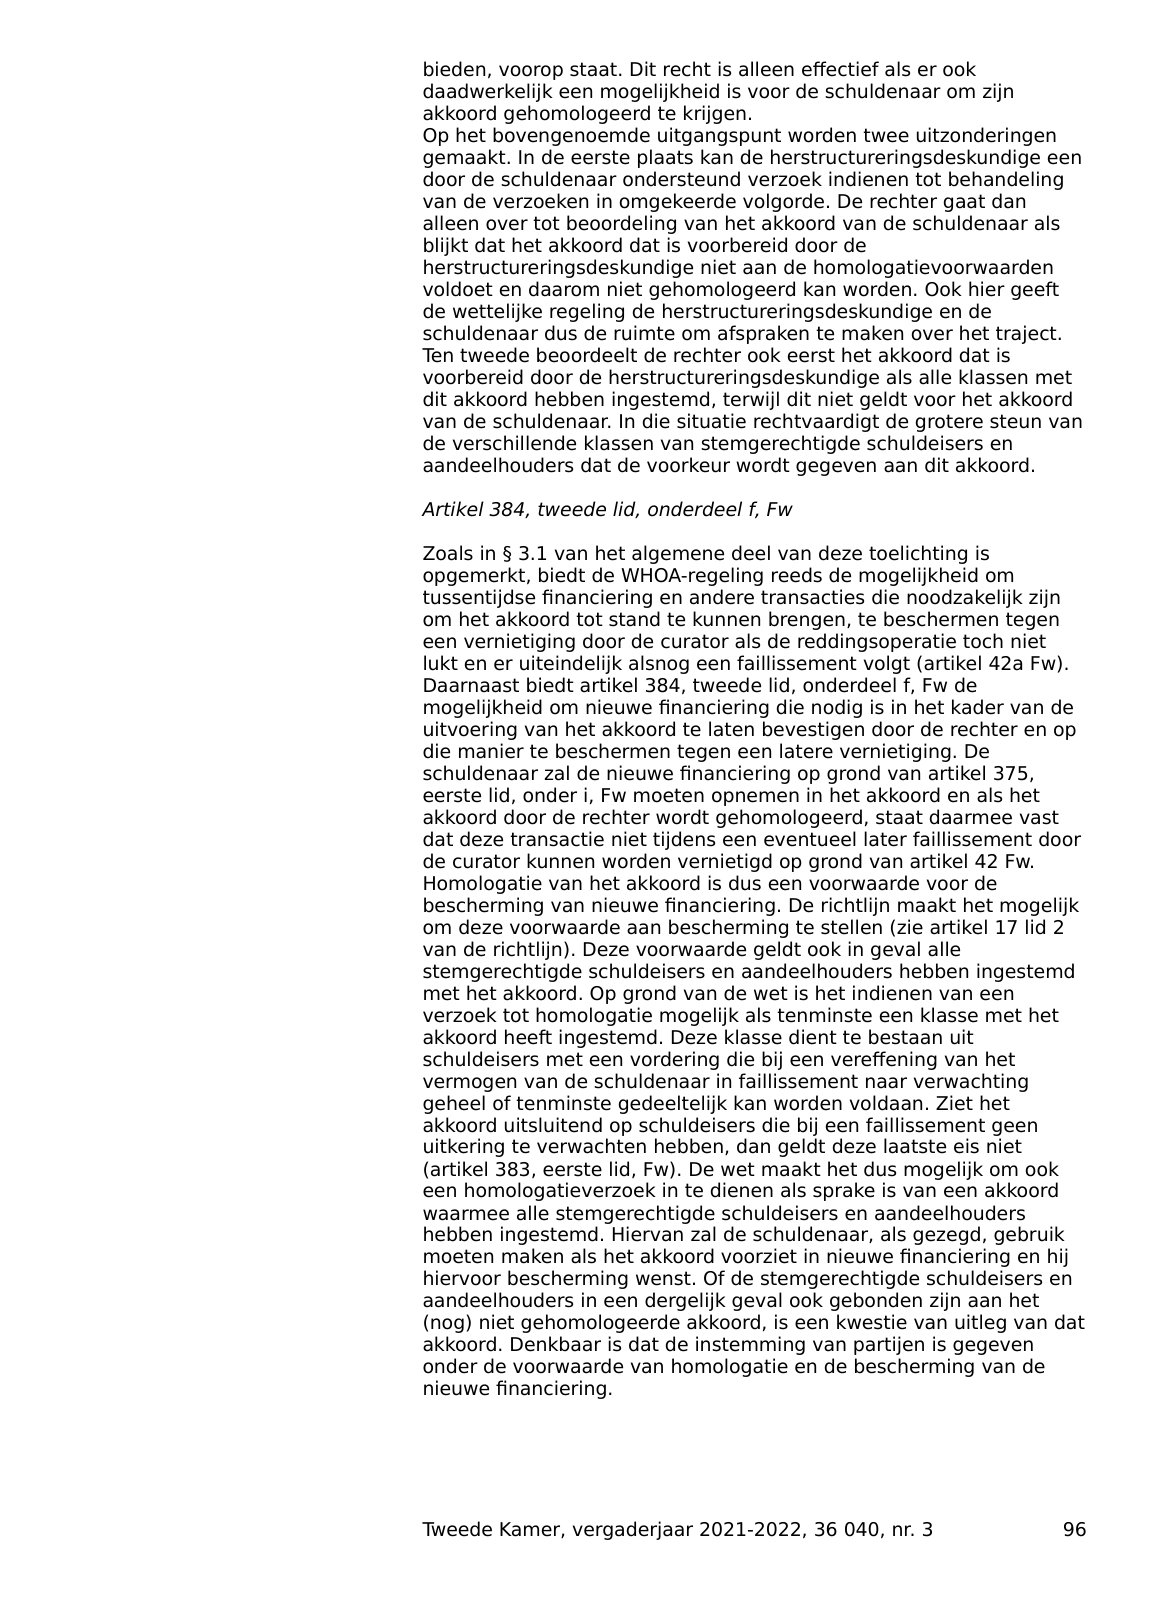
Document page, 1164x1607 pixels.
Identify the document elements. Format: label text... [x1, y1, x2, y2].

text bieden, voorop staat. Dit recht is alleen effectief als er ook daadwerkelijk een mogelijkheid is voor de schuldenaar om zijn akkoord gehomologeerd te krijgen. [422, 59, 1087, 125]
subtitle Artikel 384, tweede lid, onderdeel f, Fw [422, 499, 1087, 521]
text Op het bovengenoemde uitgangspunt worden twee uitzonderingen gemaakt. In de eerste plaats kan de herstructureringsdeskundige een door de schuldenaar ondersteund verzoek indienen tot behandeling van de verzoeken in omgekeerde volgorde. De rechter gaat dan alleen over tot beoordeling van het akkoord van de schuldenaar als blijkt dat het akkoord dat is voorbereid door de herstructureringsdeskundige niet aan de homologatievoorwaarden voldoet en daarom niet gehomologeerd kan worden. Ook hier geeft de wettelijke regeling de herstructureringsdeskundige en de schuldenaar dus de ruimte om afspraken te maken over het traject. Ten tweede beoordeelt de rechter ook eerst het akkoord dat is voorbereid door de herstructureringsdeskundige als alle klassen met dit akkoord hebben ingestemd, terwijl dit niet geldt voor het akkoord van de schuldenaar. In die situatie rechtvaardigt de grotere steun van de verschillende klassen van stemgerechtigde schuldeisers en aandeelhouders dat de voorkeur wordt gegeven aan dit akkoord. [422, 125, 1087, 477]
text Zoals in § 3.1 van het algemene deel van deze toelichting is opgemerkt, biedt de WHOA-regeling reeds de mogelijkheid om tussentijdse financiering en andere transacties die noodzakelijk zijn om het akkoord tot stand te kunnen brengen, te beschermen tegen een vernietiging door de curator als de reddingsoperatie toch niet lukt en er uiteindelijk alsnog een faillissement volgt (artikel 42a Fw). Daarnaast biedt artikel 384, tweede lid, onderdeel f, Fw de mogelijkheid om nieuwe financiering die nodig is in het kader van de uitvoering van het akkoord te laten bevestigen door de rechter en op die manier te beschermen tegen een latere vernietiging. De schuldenaar zal de nieuwe financiering op grond van artikel 375, eerste lid, onder i, Fw moeten opnemen in het akkoord en als het akkoord door de rechter wordt gehomologeerd, staat daarmee vast dat deze transactie niet tijdens een eventueel later faillissement door de curator kunnen worden vernietigd op grond van artikel 42 Fw. Homologatie van het akkoord is dus een voorwaarde voor de bescherming van nieuwe financiering. De richtlijn maakt het mogelijk om deze voorwaarde aan bescherming te stellen (zie artikel 17 lid 2 van de richtlijn). Deze voorwaarde geldt ook in geval alle stemgerechtigde schuldeisers en aandeelhouders hebben ingestemd met het akkoord. Op grond van de wet is het indienen van een verzoek tot homologatie mogelijk als tenminste een klasse met het akkoord heeft ingestemd. Deze klasse dient te bestaan uit schuldeisers met een vordering die bij een vereffening van het vermogen van de schuldenaar in faillissement naar verwachting geheel of tenminste gedeeltelijk kan worden voldaan. Ziet het akkoord uitsluitend op schuldeisers die bij een faillissement geen uitkering te verwachten hebben, dan geldt deze laatste eis niet (artikel 383, eerste lid, Fw). De wet maakt het dus mogelijk om ook een homologatieverzoek in te dienen als sprake is van een akkoord waarmee alle stemgerechtigde schuldeisers en aandeelhouders hebben ingestemd. Hiervan zal de schuldenaar, als gezegd, gebruik moeten maken als het akkoord voorziet in nieuwe financiering en hij hiervoor bescherming wenst. Of de stemgerechtigde schuldeisers en aandeelhouders in een dergelijk geval ook gebonden zijn aan het (nog) niet gehomologeerde akkoord, is een kwestie van uitleg van dat akkoord. Denkbaar is dat de instemming van partijen is gegeven onder de voorwaarde van homologatie en de bescherming van de nieuwe financiering. [422, 543, 1087, 1400]
